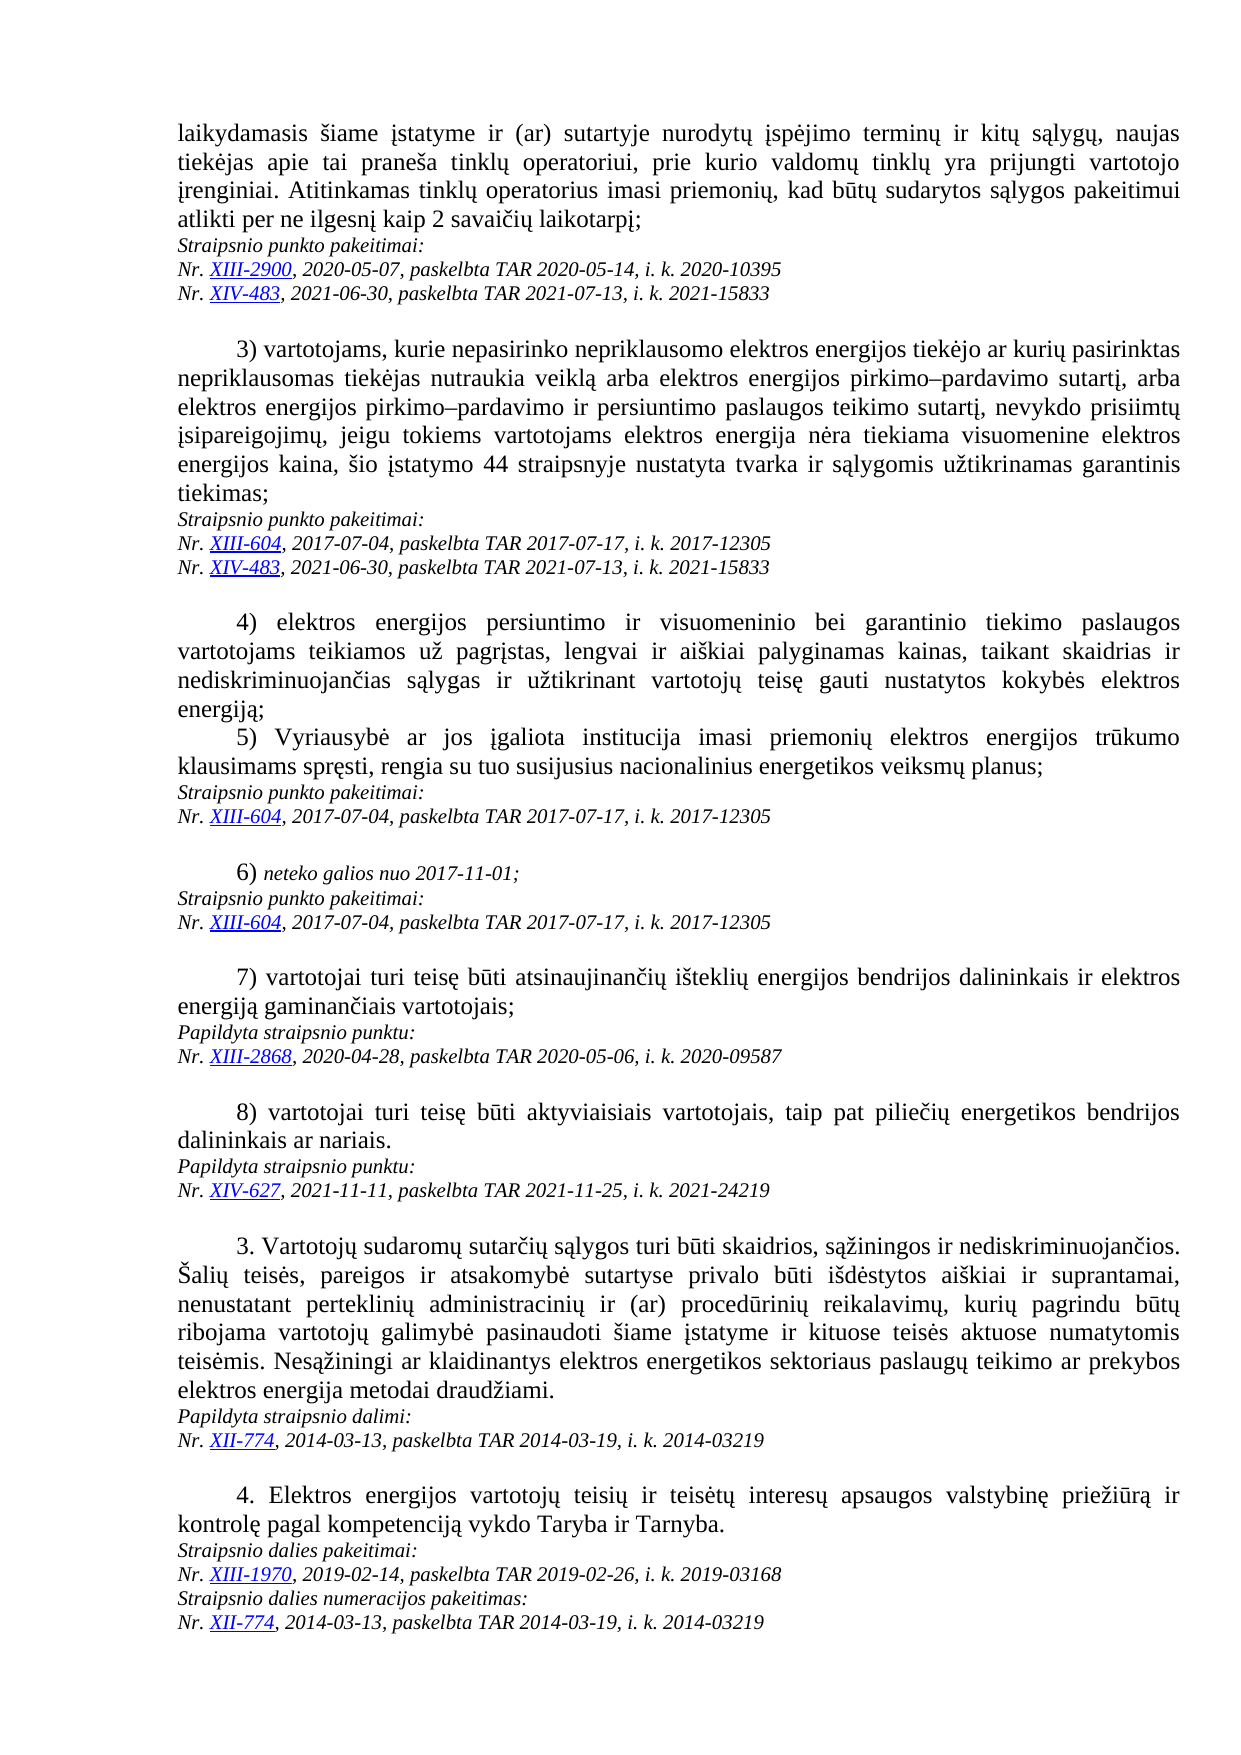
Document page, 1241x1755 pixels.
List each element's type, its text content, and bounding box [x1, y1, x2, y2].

text 5) Vyriausybė ar jos įgaliota institucija imasi priemonių elektros energijos trūkumo klausimams spręsti, rengia su tuo susijusius nacionalinius energetikos veiksmų planus; [177, 722, 1181, 780]
text Straipsnio punkto pakeitimai: [177, 886, 1181, 910]
text 8) vartotojai turi teisę būti aktyviaisiais vartotojais, taip pat piliečių energetikos bendrijos dalininkais ar nariais. [177, 1097, 1181, 1154]
text Nr. XII-774, 2014-03-13, paskelbta TAR 2014-03-19, i. k. 2014-03219 [177, 1428, 1181, 1452]
text Nr. XIII-604, 2017-07-04, paskelbta TAR 2017-07-17, i. k. 2017-12305 [177, 531, 1181, 555]
text Nr. XIII-2868, 2020-04-28, paskelbta TAR 2020-05-06, i. k. 2020-09587 [177, 1044, 1181, 1068]
text Papildyta straipsnio punktu: [177, 1020, 1181, 1044]
text Straipsnio punkto pakeitimai: [177, 507, 1181, 531]
text 4) elektros energijos persiuntimo ir visuomeninio bei garantinio tiekimo paslaugos vartotojams teikiamos už pagrįstas, lengvai ir aiškiai palyginamas kainas, taikant skaidrias ir nediskriminuojančias sąlygas ir užtikrinant vartotojų teisę gauti nustatytos kokybės elektros energiją; [177, 607, 1181, 722]
text 7) vartotojai turi teisę būti atsinaujinančių išteklių energijos bendrijos dalininkais ir elektros energiją gaminančiais vartotojais; [177, 962, 1181, 1020]
text laikydamasis šiame įstatyme ir (ar) sutartyje nurodytų įspėjimo terminų ir kitų sąlygų, naujas tiekėjas apie tai praneša tinklų operatoriui, prie kurio valdomų tinklų yra prijungti vartotojo įrenginiai. Atitinkamas tinklų operatorius imasi priemonių, kad būtų sudarytos sąlygos pakeitimui atlikti per ne ilgesnį kaip 2 savaičių laikotarpį; [177, 118, 1181, 233]
text Nr. XIII-1970, 2019-02-14, paskelbta TAR 2019-02-26, i. k. 2019-03168 [177, 1562, 1181, 1586]
text Nr. XIV-483, 2021-06-30, paskelbta TAR 2021-07-13, i. k. 2021-15833 [177, 281, 1181, 305]
text Straipsnio punkto pakeitimai: [177, 780, 1181, 804]
text Nr. XIII-604, 2017-07-04, paskelbta TAR 2017-07-17, i. k. 2017-12305 [177, 804, 1181, 828]
text Nr. XII-774, 2014-03-13, paskelbta TAR 2014-03-19, i. k. 2014-03219 [177, 1610, 1181, 1634]
text Straipsnio dalies pakeitimai: [177, 1538, 1181, 1562]
text Nr. XIII-604, 2017-07-04, paskelbta TAR 2017-07-17, i. k. 2017-12305 [177, 910, 1181, 934]
text Nr. XIII-2900, 2020-05-07, paskelbta TAR 2020-05-14, i. k. 2020-10395 [177, 257, 1181, 281]
text Papildyta straipsnio dalimi: [177, 1404, 1181, 1428]
text 6) neteko galios nuo 2017-11-01; [177, 857, 1181, 886]
text Straipsnio dalies numeracijos pakeitimas: [177, 1586, 1181, 1610]
text 4. Elektros energijos vartotojų teisių ir teisėtų interesų apsaugos valstybinę priežiūrą ir kontrolę pagal kompetenciją vykdo Taryba ir Tarnyba. [177, 1481, 1181, 1538]
text Nr. XIV-627, 2021-11-11, paskelbta TAR 2021-11-25, i. k. 2021-24219 [177, 1178, 1181, 1202]
text 3. Vartotojų sudaromų sutarčių sąlygos turi būti skaidrios, sąžiningos ir nediskriminuojančios. Šalių teisės, pareigos ir atsakomybė sutartyse privalo būti išdėstytos aiškiai ir suprantamai, nenustatant perteklinių administracinių ir (ar) procedūrinių reikalavimų, kurių pagrindu būtų ribojama vartotojų galimybė pasinaudoti šiame įstatyme ir kituose teisės aktuose numatytomis teisėmis. Nesąžiningi ar klaidinantys elektros energetikos sektoriaus paslaugų teikimo ar prekybos elektros energija metodai draudžiami. [177, 1231, 1181, 1404]
text Nr. XIV-483, 2021-06-30, paskelbta TAR 2021-07-13, i. k. 2021-15833 [177, 555, 1181, 579]
text Papildyta straipsnio punktu: [177, 1154, 1181, 1178]
text Straipsnio punkto pakeitimai: [177, 233, 1181, 257]
text 3) vartotojams, kurie nepasirinko nepriklausomo elektros energijos tiekėjo ar kurių pasirinktas nepriklausomas tiekėjas nutraukia veiklą arba elektros energijos pirkimo–pardavimo sutartį, arba elektros energijos pirkimo–pardavimo ir persiuntimo paslaugos teikimo sutartį, nevykdo prisiimtų įsipareigojimų, jeigu tokiems vartotojams elektros energija nėra tiekiama visuomenine elektros energijos kaina, šio įstatymo 44 straipsnyje nustatyta tvarka ir sąlygomis užtikrinamas garantinis tiekimas; [177, 334, 1181, 507]
